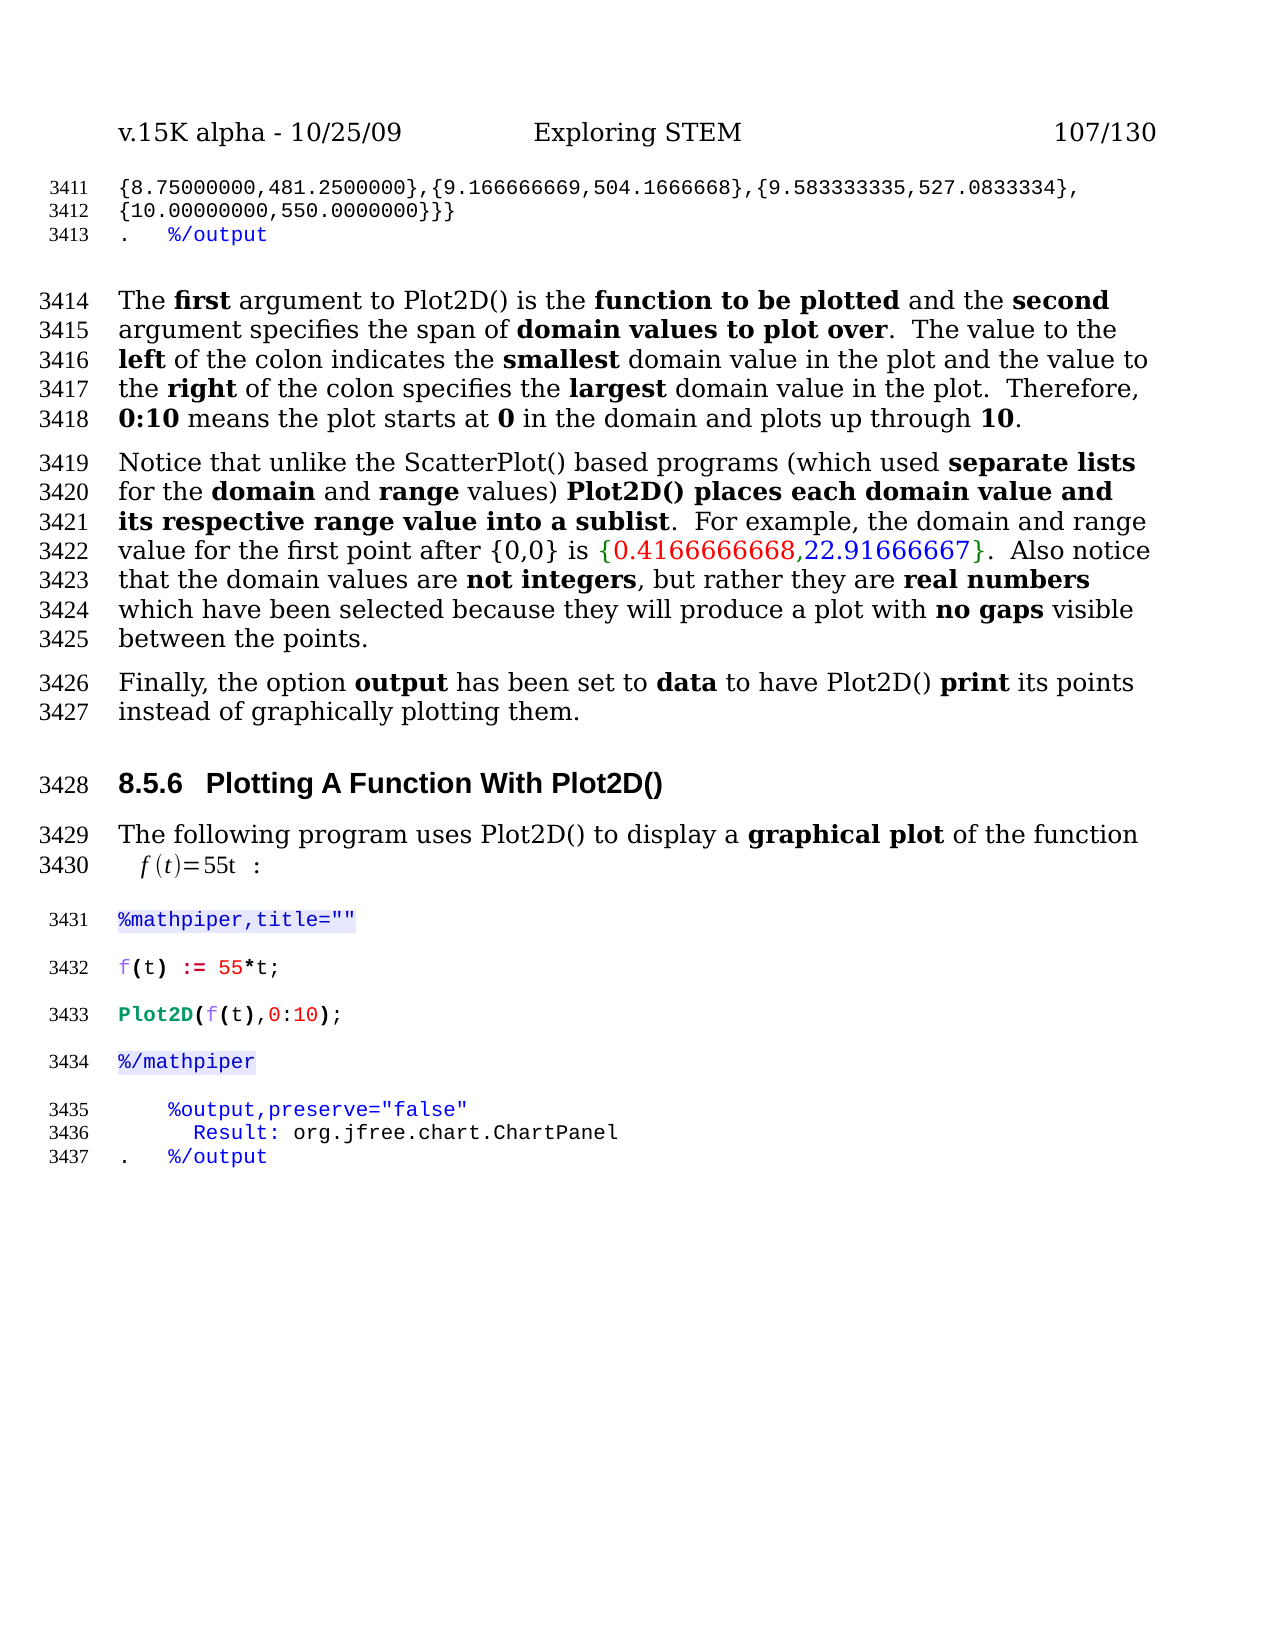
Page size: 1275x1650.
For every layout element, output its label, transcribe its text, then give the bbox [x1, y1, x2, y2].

text %/mathpiper [118, 1051, 1157, 1075]
text f(t) := 55*t; [118, 957, 1157, 980]
text Finally, the option output has been set to data to have Plot2D() print its points instead of graphically plotting them. [118, 668, 1157, 727]
subtitle Plotting A Function With Plot2D() [118, 766, 1157, 799]
text The following program uses Plot2D() to display a graphical plot of the function: [118, 820, 1157, 880]
text {8.75000000,481.2500000},{9.166666669,504.1666668},{9.583333335,527.0833334},{10.00000000,550.0000000}}} [118, 177, 1157, 224]
text The first argument to Plot2D() is the function to be plotted and the second argument specifies the span of domain values to plot over. The value to the left of the colon indicates the smallest domain value in the plot and the value to the right of the colon specifies the largest domain value in the plot. Therefore, 0:10 means the plot starts at 0 in the domain and plots up through 10. [118, 286, 1157, 433]
text . %/output [118, 224, 1157, 248]
text Plot2D(f(t),0:10); [118, 1004, 1157, 1028]
text . %/output [118, 1146, 1157, 1169]
text Result: org.jfree.chart.ChartPanel [118, 1122, 1157, 1146]
text Notice that unlike the ScatterPlot() based programs (which used separate lists for the domain and range values) Plot2D() places each domain value and its respective range value into a sublist. For example, the domain and range value for the first point after {0,0} is {0.4166666668,22.91666667}. Also notice that the domain values are not integers, but rather they are real numbers which have been selected because they will produce a plot with no gaps visible between the points. [118, 448, 1157, 653]
text %mathpiper,title="" [118, 909, 1157, 933]
text %output,preserve="false" [118, 1099, 1157, 1122]
